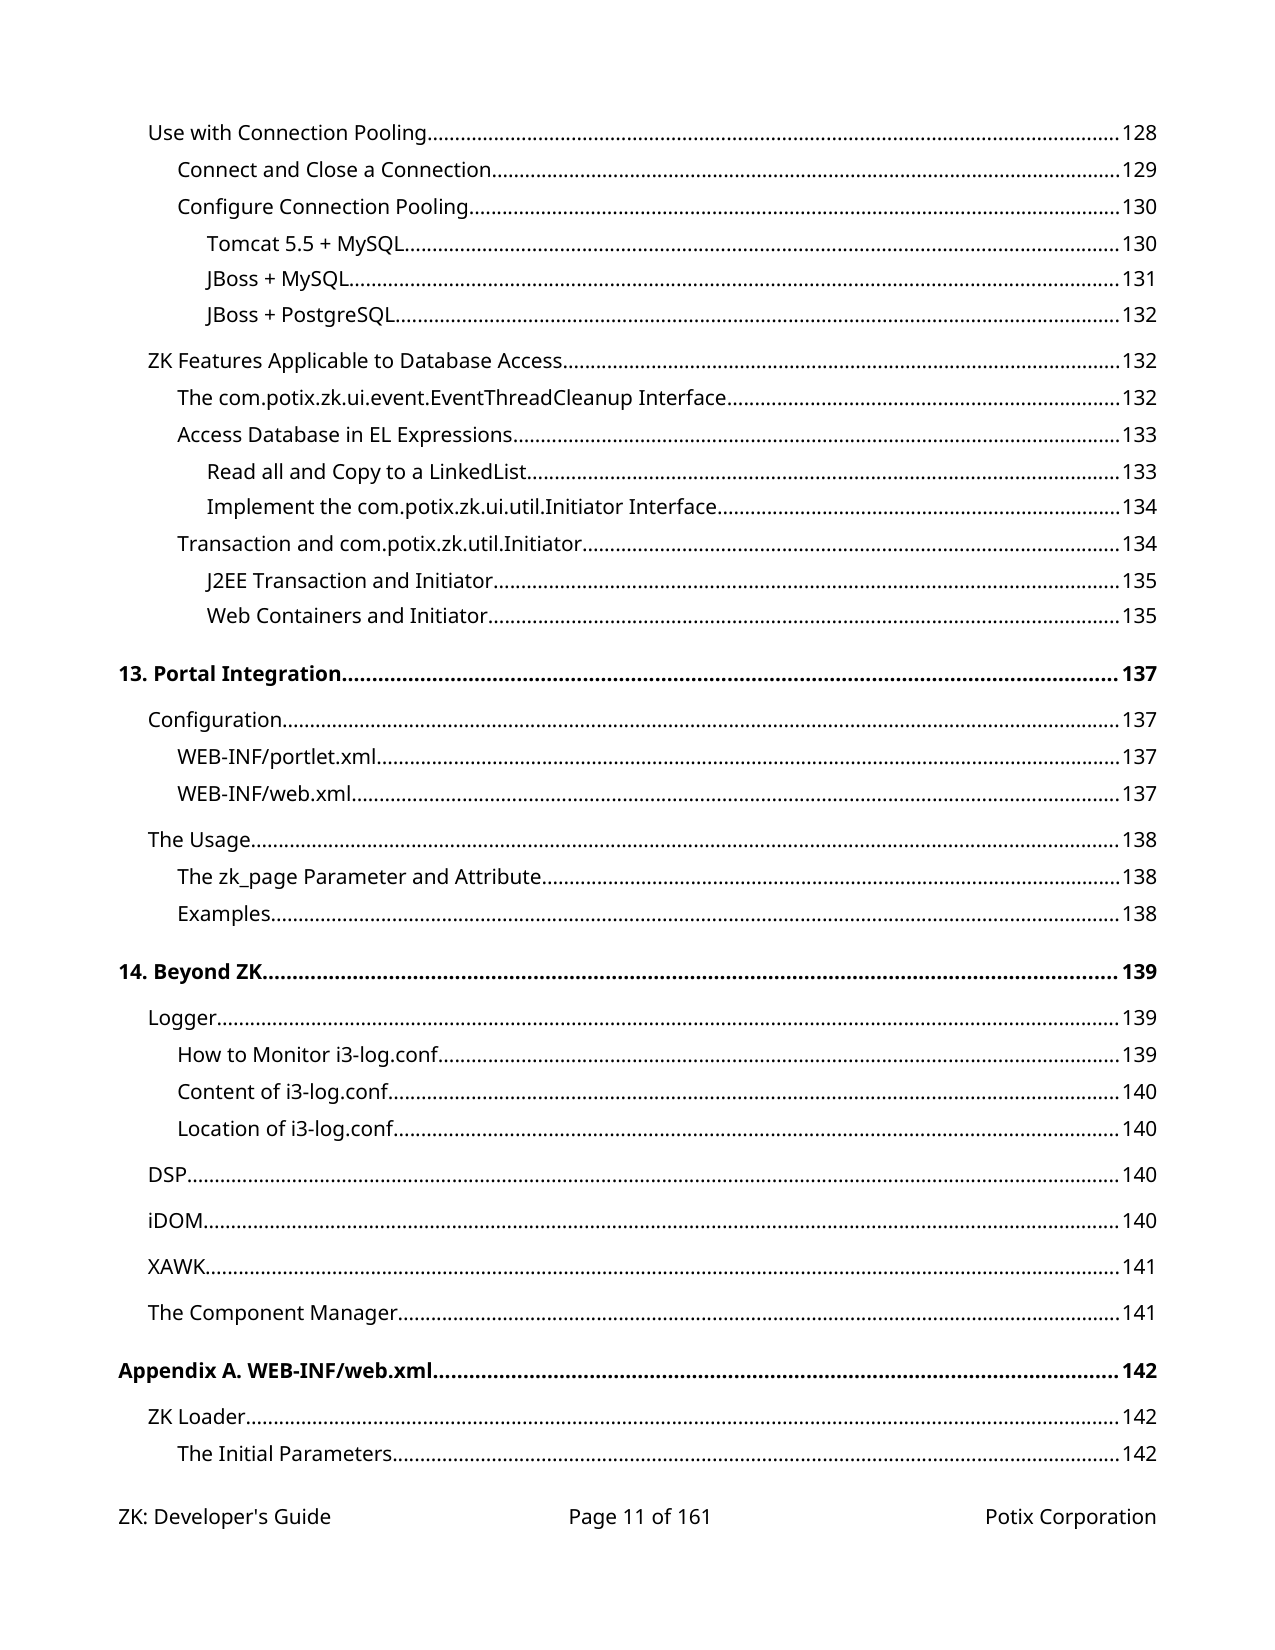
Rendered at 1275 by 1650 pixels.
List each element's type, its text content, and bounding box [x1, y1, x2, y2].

text The Component Manager 141 [148, 1298, 1157, 1326]
text iDOM 140 [148, 1206, 1157, 1234]
text Read all and Copy to a LinkedList 133 [207, 457, 1157, 485]
text XAWK 141 [148, 1252, 1157, 1280]
text Location of i3-log.conf 140 [177, 1114, 1157, 1143]
text Connect and Close a Connection 129 [177, 155, 1157, 183]
text Logger 139 [148, 1003, 1157, 1031]
text Content of i3-log.conf 140 [177, 1077, 1157, 1106]
text Use with Connection Pooling 128 [148, 118, 1157, 146]
text Configuration 137 [148, 705, 1157, 733]
text Implement the com.potix.zk.ui.util.Initiator Interface 134 [207, 492, 1157, 520]
text How to Monitor i3-log.conf 139 [177, 1040, 1157, 1068]
text ZK Features Applicable to Database Access 132 [148, 346, 1157, 374]
text Access Database in EL Expressions 133 [177, 420, 1157, 448]
text Transaction and com.potix.zk.util.Initiator 134 [177, 529, 1157, 557]
text Configure Connection Pooling 130 [177, 192, 1157, 221]
text ZK Loader 142 [148, 1402, 1157, 1430]
text Appendix A. WEB-INF/web.xml 142 [118, 1356, 1157, 1384]
text The com.potix.zk.ui.event.EventThreadCleanup Interface 132 [177, 383, 1157, 411]
text JBoss + PostgreSQL 132 [207, 300, 1157, 328]
text DSP 140 [148, 1160, 1157, 1188]
text The Initial Parameters 142 [177, 1439, 1157, 1467]
text Web Containers and Initiator 135 [207, 602, 1157, 630]
text The Usage 138 [148, 825, 1157, 853]
text Tomcat 5.5 + MySQL 130 [207, 229, 1157, 258]
text WEB-INF/web.xml 137 [177, 779, 1157, 808]
text The zk_page Parameter and Attribute 138 [177, 862, 1157, 891]
text JBoss + MySQL 131 [207, 264, 1157, 293]
text J2EE Transaction and Initiator 135 [207, 566, 1157, 594]
text WEB-INF/portlet.xml 137 [177, 742, 1157, 771]
text 13. Portal Integration 137 [118, 659, 1157, 687]
text Examples 138 [177, 899, 1157, 928]
text 14. Beyond ZK 139 [118, 957, 1157, 985]
